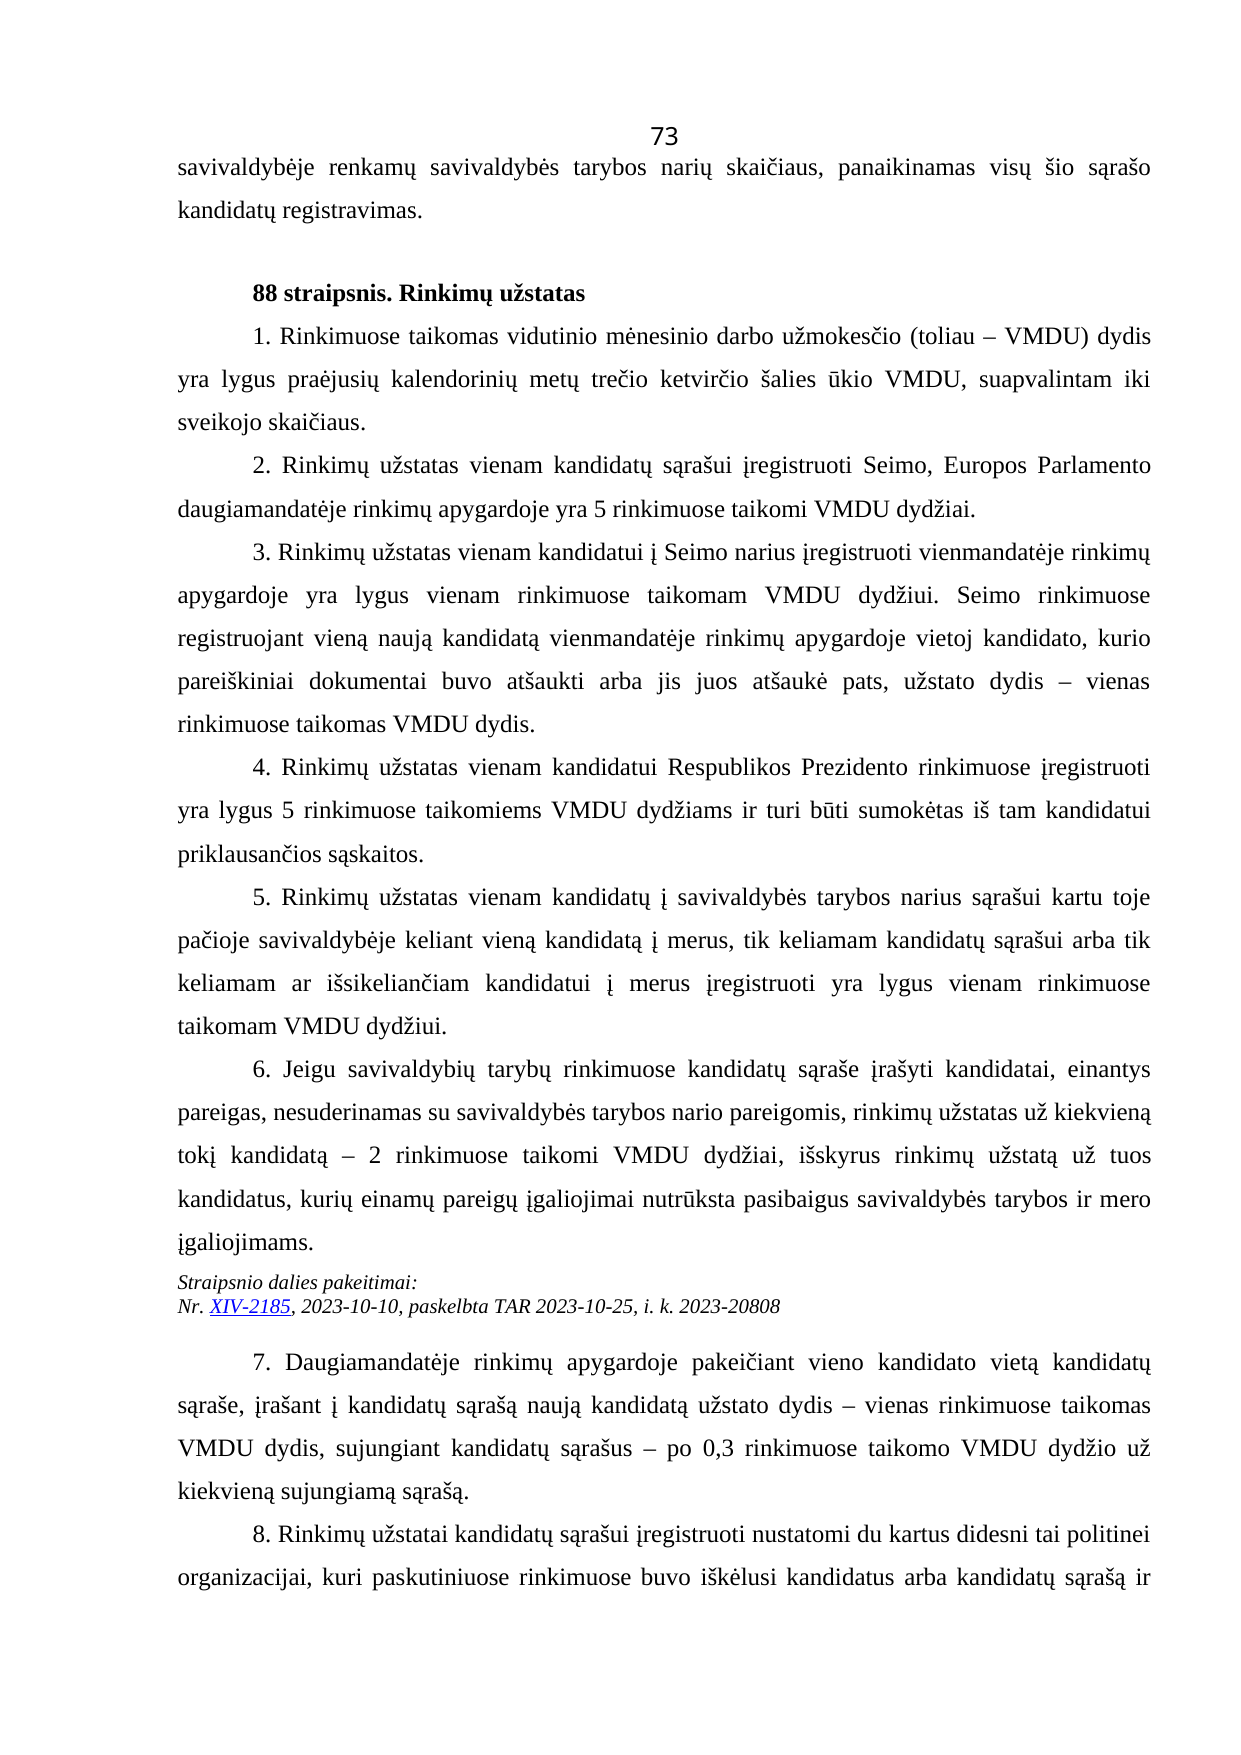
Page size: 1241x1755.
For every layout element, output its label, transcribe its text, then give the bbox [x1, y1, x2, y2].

text 3. Rinkimų užstatas vienam kandidatui į Seimo narius įregistruoti vienmandatėje rinkimų apygardoje yra lygus vienam rinkimuose taikomam VMDU dydžiui. Seimo rinkimuose registruojant vieną naują kandidatą vienmandatėje rinkimų apygardoje vietoj kandidato, kurio pareiškiniai dokumentai buvo atšaukti arba jis juos atšaukė pats, užstato dydis – vienas rinkimuose taikomas VMDU dydis. [177, 537, 1152, 738]
text 7. Daugiamandatėje rinkimų apygardoje pakeičiant vieno kandidato vietą kandidatų sąraše, įrašant į kandidatų sąrašą naują kandidatą užstato dydis – vienas rinkimuose taikomas VMDU dydis, sujungiant kandidatų sąrašus – po 0,3 rinkimuose taikomo VMDU dydžio už kiekvieną sujungiamą sąrašą. [177, 1347, 1152, 1505]
text 88 straipsnis. Rinkimų užstatas [177, 278, 1152, 307]
text 1. Rinkimuose taikomas vidutinio mėnesinio darbo užmokesčio (toliau – VMDU) dydis yra lygus praėjusių kalendorinių metų trečio ketvirčio šalies ūkio VMDU, suapvalintam iki sveikojo skaičiaus. [177, 321, 1152, 436]
text Straipsnio dalies pakeitimai: [177, 1270, 1152, 1294]
text Nr. XIV-2185, 2023-10-10, paskelbta TAR 2023-10-25, i. k. 2023-20808 [177, 1294, 1152, 1318]
text 8. Rinkimų užstatai kandidatų sąrašui įregistruoti nustatomi du kartus didesni tai politinei organizacijai, kuri paskutiniuose rinkimuose buvo iškėlusi kandidatus arba kandidatų sąrašą ir [177, 1519, 1152, 1591]
text 6. Jeigu savivaldybių tarybų rinkimuose kandidatų sąraše įrašyti kandidatai, einantys pareigas, nesuderinamas su savivaldybės tarybos nario pareigomis, rinkimų užstatas už kiekvieną tokį kandidatą – 2 rinkimuose taikomi VMDU dydžiai, išskyrus rinkimų užstatą už tuos kandidatus, kurių einamų pareigų įgaliojimai nutrūksta pasibaigus savivaldybės tarybos ir mero įgaliojimams. [177, 1054, 1152, 1256]
text savivaldybėje renkamų savivaldybės tarybos narių skaičiaus, panaikinamas visų šio sąrašo kandidatų registravimas. [177, 152, 1152, 224]
text 2. Rinkimų užstatas vienam kandidatų sąrašui įregistruoti Seimo, Europos Parlamento daugiamandatėje rinkimų apygardoje yra 5 rinkimuose taikomi VMDU dydžiai. [177, 451, 1152, 522]
text 5. Rinkimų užstatas vienam kandidatų į savivaldybės tarybos narius sąrašui kartu toje pačioje savivaldybėje keliant vieną kandidatą į merus, tik keliamam kandidatų sąrašui arba tik keliamam ar išsikeliančiam kandidatui į merus įregistruoti yra lygus vienam rinkimuose taikomam VMDU dydžiui. [177, 882, 1152, 1040]
text 4. Rinkimų užstatas vienam kandidatui Respublikos Prezidento rinkimuose įregistruoti yra lygus 5 rinkimuose taikomiems VMDU dydžiams ir turi būti sumokėtas iš tam kandidatui priklausančios sąskaitos. [177, 752, 1152, 867]
